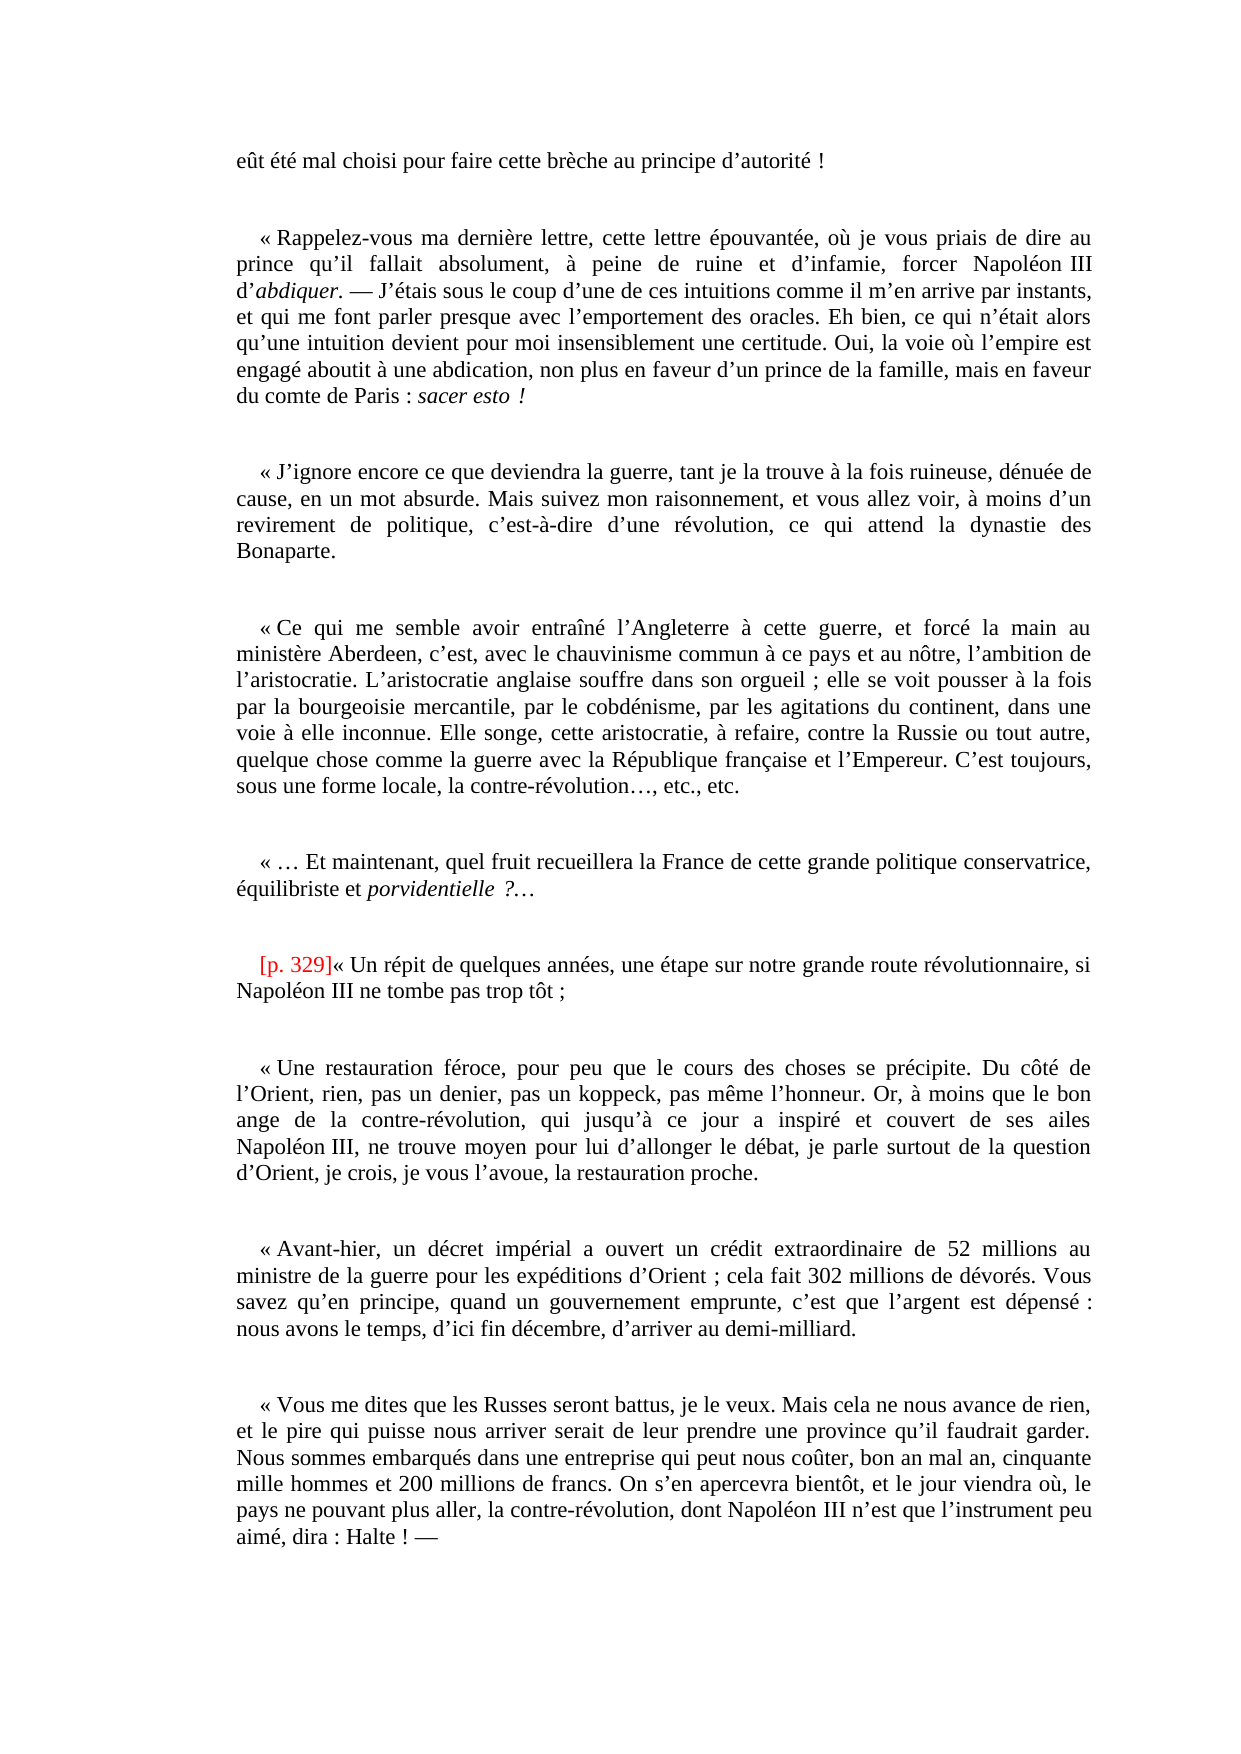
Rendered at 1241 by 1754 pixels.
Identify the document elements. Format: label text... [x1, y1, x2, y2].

text eût été mal choisi pour faire cette brèche au principe d’autorité ! [236, 148, 1093, 174]
text « … Et maintenant, quel fruit recueillera la France de cette grande politique conservatrice, équilibriste et porvidentielle ?… [236, 848, 1093, 901]
text « Ce qui me semble avoir entraîné l’Angleterre à cette guerre, et forcé la main au ministère Aberdeen, c’est, avec le chauvinisme commun à ce pays et au nôtre, l’ambition de l’aristocratie. L’aristocratie anglaise souffre dans son orgueil ; elle se voit pousser à la fois par la bourgeoisie mercantile, par le cobdénisme, par les agitations du continent, dans une voie à elle inconnue. Elle songe, cette aristocratie, à refaire, contre la Russie ou tout autre, quelque chose comme la guerre avec la République française et l’Empereur. C’est toujours, sous une forme locale, la contre-révolution…, etc., etc. [236, 614, 1093, 798]
text « Avant-hier, un décret impérial a ouvert un crédit extraordinaire de 52 millions au ministre de la guerre pour les expéditions d’Orient ; cela fait 302 millions de dévorés. Vous savez qu’en principe, quand un gouvernement emprunte, c’est que l’argent est dépensé : nous avons le temps, d’ici fin décembre, d’arriver au demi-milliard. [236, 1236, 1093, 1341]
text « J’ignore encore ce que deviendra la guerre, tant je la trouve à la fois ruineuse, dénuée de cause, en un mot absurde. Mais suivez mon raisonnement, et vous allez voir, à moins d’un revirement de politique, c’est-à-dire d’une révolution, ce qui attend la dynastie des Bonaparte. [236, 458, 1093, 564]
text [p. 329]« Un répit de quelques années, une étape sur notre grande route révolutionnaire, si Napoléon III ne tombe pas trop tôt ; [236, 951, 1093, 1004]
text « Vous me dites que les Russes seront battus, je le veux. Mais cela ne nous avance de rien, et le pire qui puisse nous arriver serait de leur prendre une province qu’il faudrait garder. Nous sommes embarqués dans une entreprise qui peut nous coûter, bon an mal an, cinquante mille hommes et 200 millions de francs. On s’en apercevra bientôt, et le jour viendra où, le pays ne pouvant plus aller, la contre-révolution, dont Napoléon III n’est que l’instrument peu aimé, dira : Halte ! — [236, 1391, 1093, 1549]
text « Rappelez-vous ma dernière lettre, cette lettre épouvantée, où je vous priais de dire au prince qu’il fallait absolument, à peine de ruine et d’infamie, forcer Napoléon III d’abdiquer. — J’étais sous le coup d’une de ces intuitions comme il m’en arrive par instants, et qui me font parler presque avec l’emportement des oracles. Eh bien, ce qui n’était alors qu’une intuition devient pour moi insensiblement une certitude. Oui, la voie où l’empire est engagé aboutit à une abdication, non plus en faveur d’un prince de la famille, mais en faveur du comte de Paris : sacer esto ! [236, 224, 1093, 408]
text « Une restauration féroce, pour peu que le cours des choses se précipite. Du côté de l’Orient, rien, pas un denier, pas un koppeck, pas même l’honneur. Or, à moins que le bon ange de la contre-révolution, qui jusqu’à ce jour a inspiré et couvert de ses ailes Napoléon III, ne trouve moyen pour lui d’allonger le débat, je parle surtout de la question d’Orient, je crois, je vous l’avoue, la restauration proche. [236, 1054, 1093, 1186]
